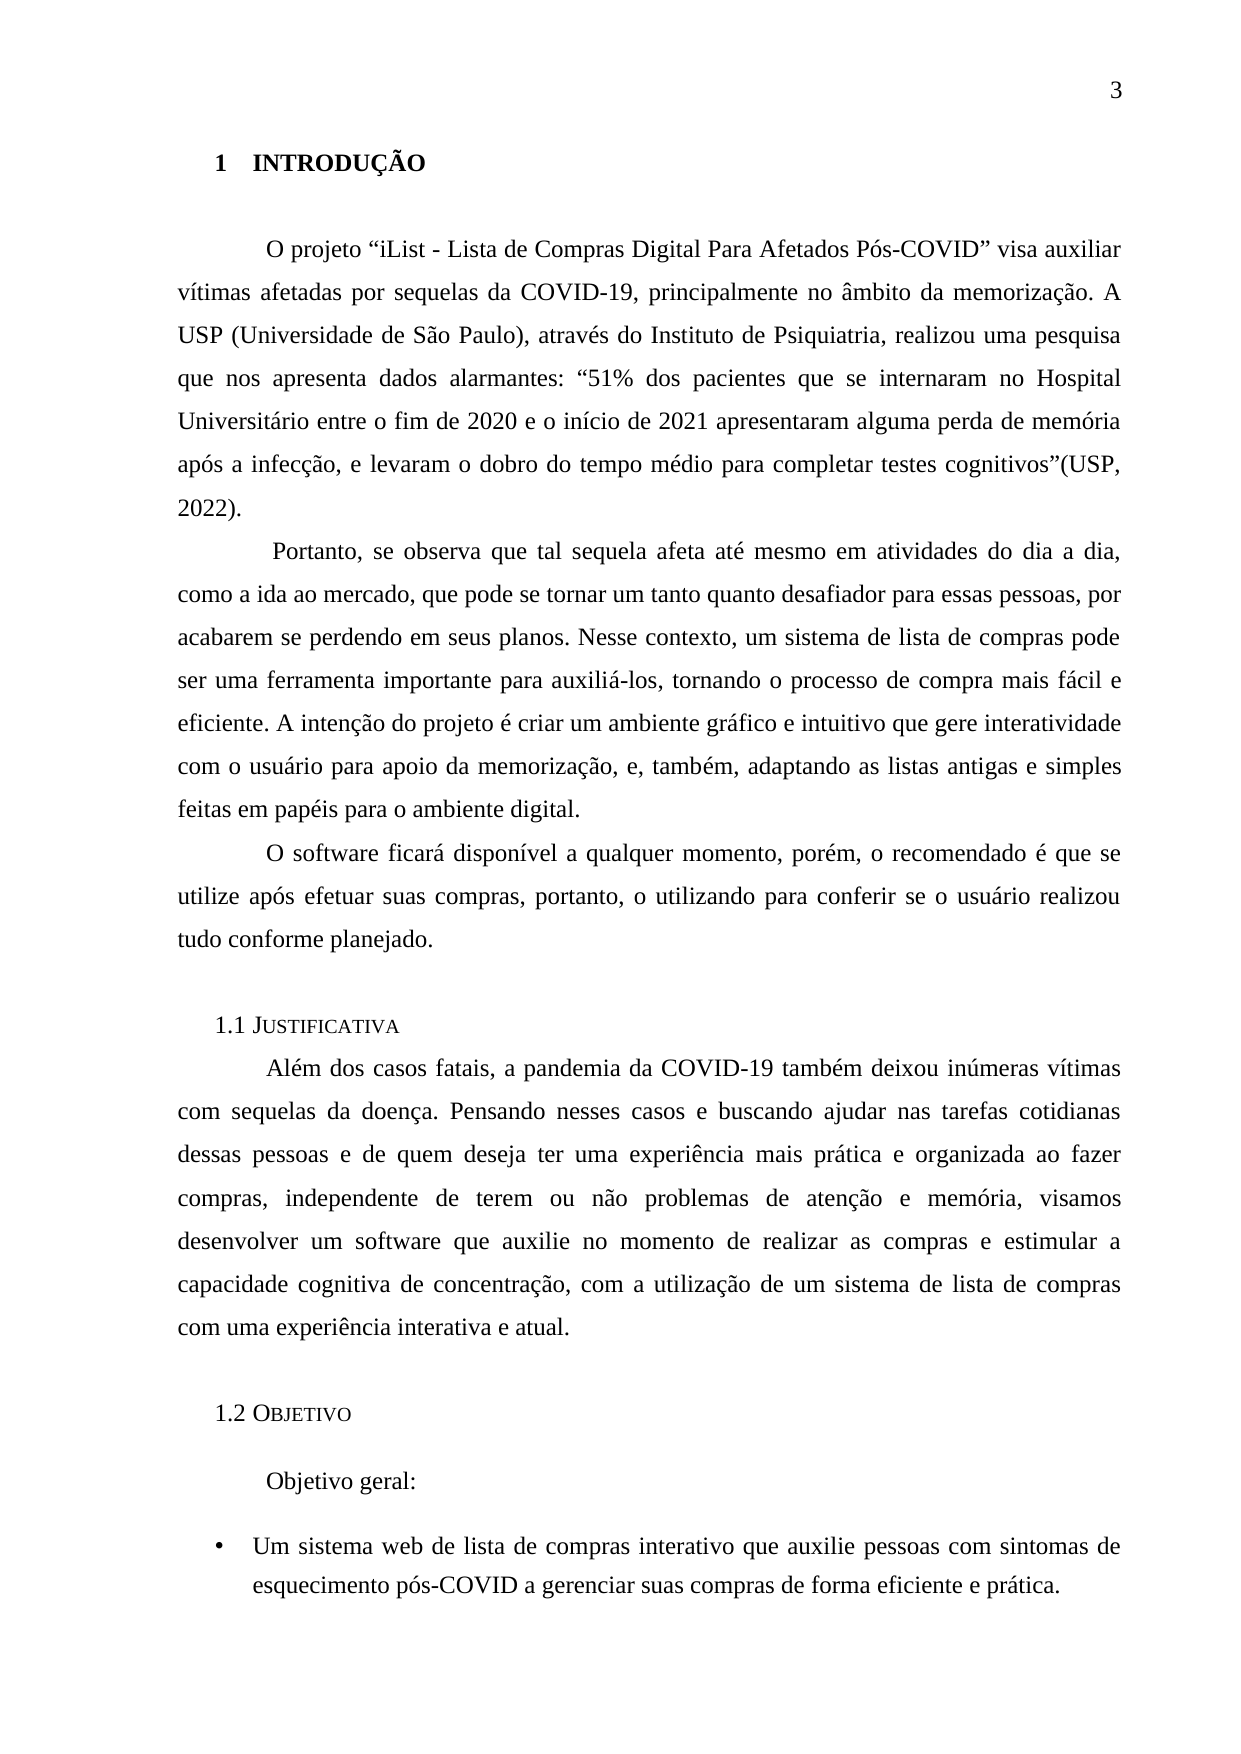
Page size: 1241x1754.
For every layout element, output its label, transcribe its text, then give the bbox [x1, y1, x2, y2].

text Portanto, se observa que tal sequela afeta até mesmo em atividades do dia a dia, como a ida ao mercado, que pode se tornar um tanto quanto desafiador para essas pessoas, por acabarem se perdendo em seus planos. Nesse contexto, um sistema de lista de compras pode ser uma ferramenta importante para auxiliá-los, tornando o processo de compra mais fácil e eficiente. A intenção do projeto é criar um ambiente gráfico e intuitivo que gere interatividade com o usuário para apoio da memorização, e, também, adaptando as listas antigas e simples feitas em papéis para o ambiente digital. [177, 536, 1122, 823]
text Além dos casos fatais, a pandemia da COVID-19 também deixou inúmeras vítimas com sequelas da doença. Pensando nesses casos e buscando ajudar nas tarefas cotidianas dessas pessoas e de quem deseja ter uma experiência mais prática e organizada ao fazer compras, independente de terem ou não problemas de atenção e memória, visamos desenvolver um software que auxilie no momento de realizar as compras e estimular a capacidade cognitiva de concentração, com a utilização de um sistema de lista de compras com uma experiência interativa e atual. [177, 1053, 1122, 1341]
text O software ficará disponível a qualquer momento, porém, o recomendado é que se utilize após efetuar suas compras, portanto, o utilizando para conferir se o usuário realizou tudo conforme planejado. [177, 838, 1122, 953]
list Um sistema web de lista de compras interativo que auxilie pessoas com sintomas de esquecimento pós-COVID a gerenciar suas compras de forma eficiente e prática. [215, 1531, 1122, 1599]
subtitle INTRODUÇÃO [214, 148, 1122, 176]
subtitle Objetivo [214, 1398, 1122, 1427]
text Objetivo geral: [177, 1466, 1122, 1495]
subtitle Justificativa [214, 1010, 1122, 1039]
text O projeto “iList - Lista de Compras Digital Para Afetados Pós-COVID” visa auxiliar vítimas afetadas por sequelas da COVID-19, principalmente no âmbito da memorização. A USP (Universidade de São Paulo), através do Instituto de Psiquiatria, realizou uma pesquisa que nos apresenta dados alarmantes: “51% dos pacientes que se internaram no Hospital Universitário entre o fim de 2020 e o início de 2021 apresentaram alguma perda de memória após a infecção, e levaram o dobro do tempo médio para completar testes cognitivos”(USP, 2022). [177, 234, 1122, 521]
